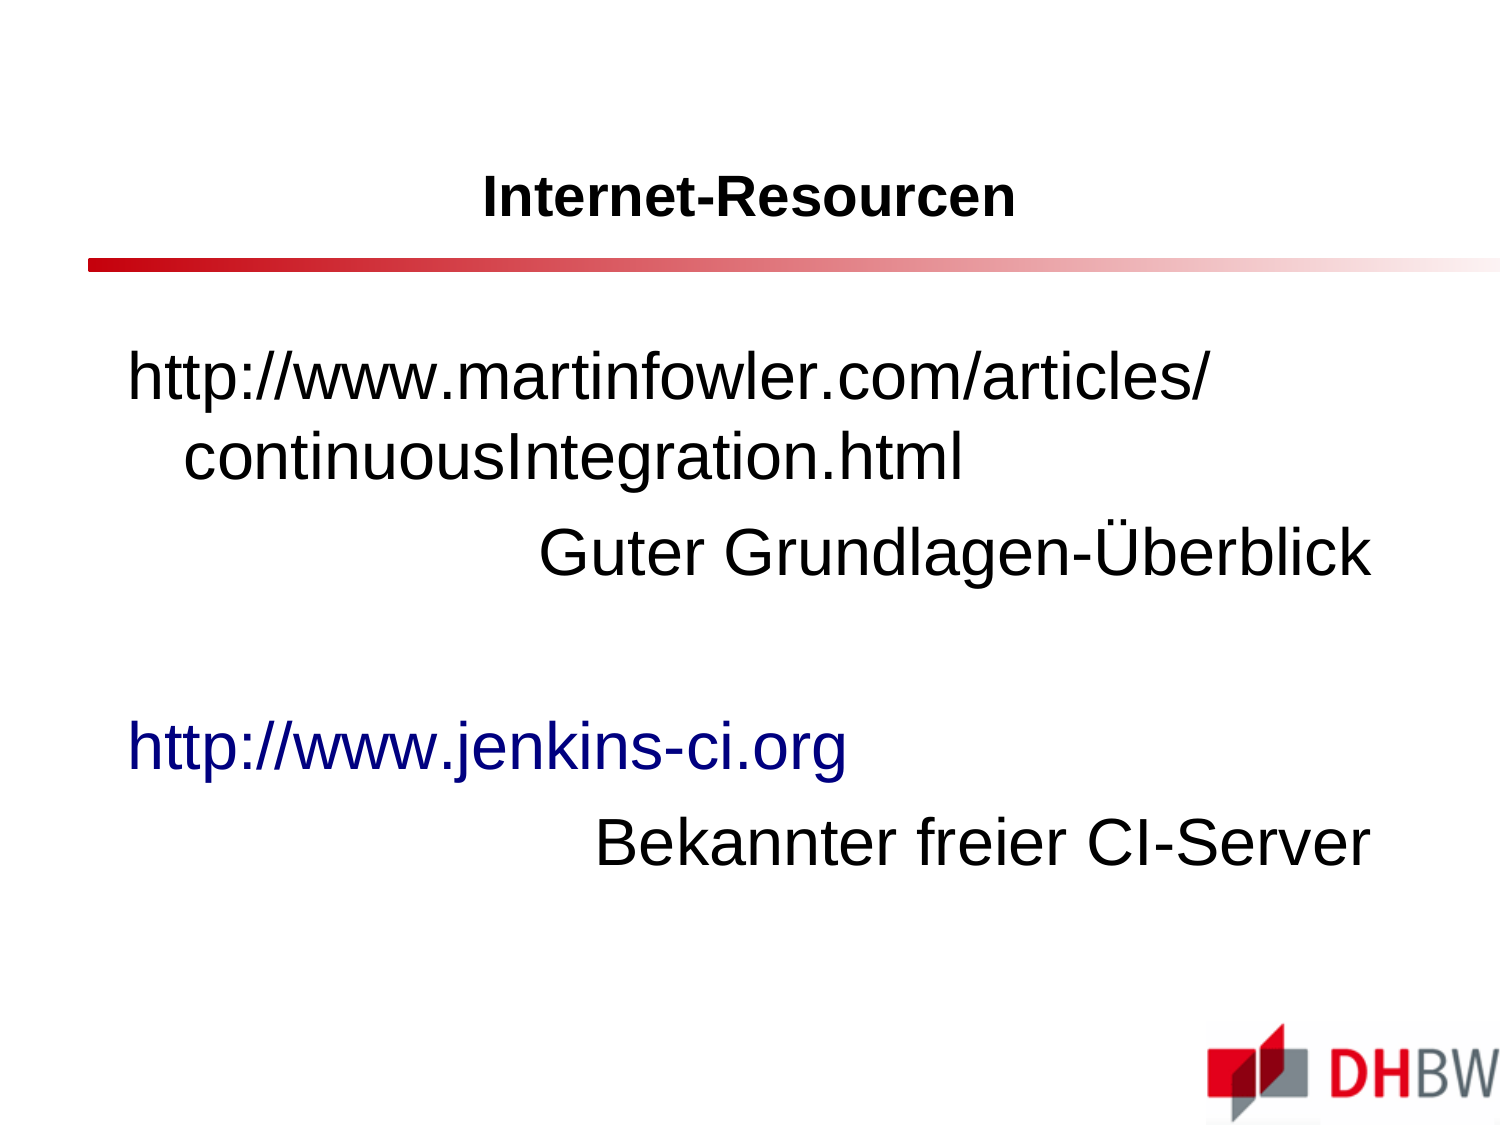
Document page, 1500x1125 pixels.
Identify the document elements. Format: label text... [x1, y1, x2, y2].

title Internet-Resourcen [112, 20, 1388, 324]
list http://www.martinfowler.com/articles/ continuousIntegration.html Guter Grundlagen-Überblick http://www.jenkins-ci.org Bekannter freier CI-Server [112, 324, 1388, 887]
picture [1206, 1021, 1500, 1125]
